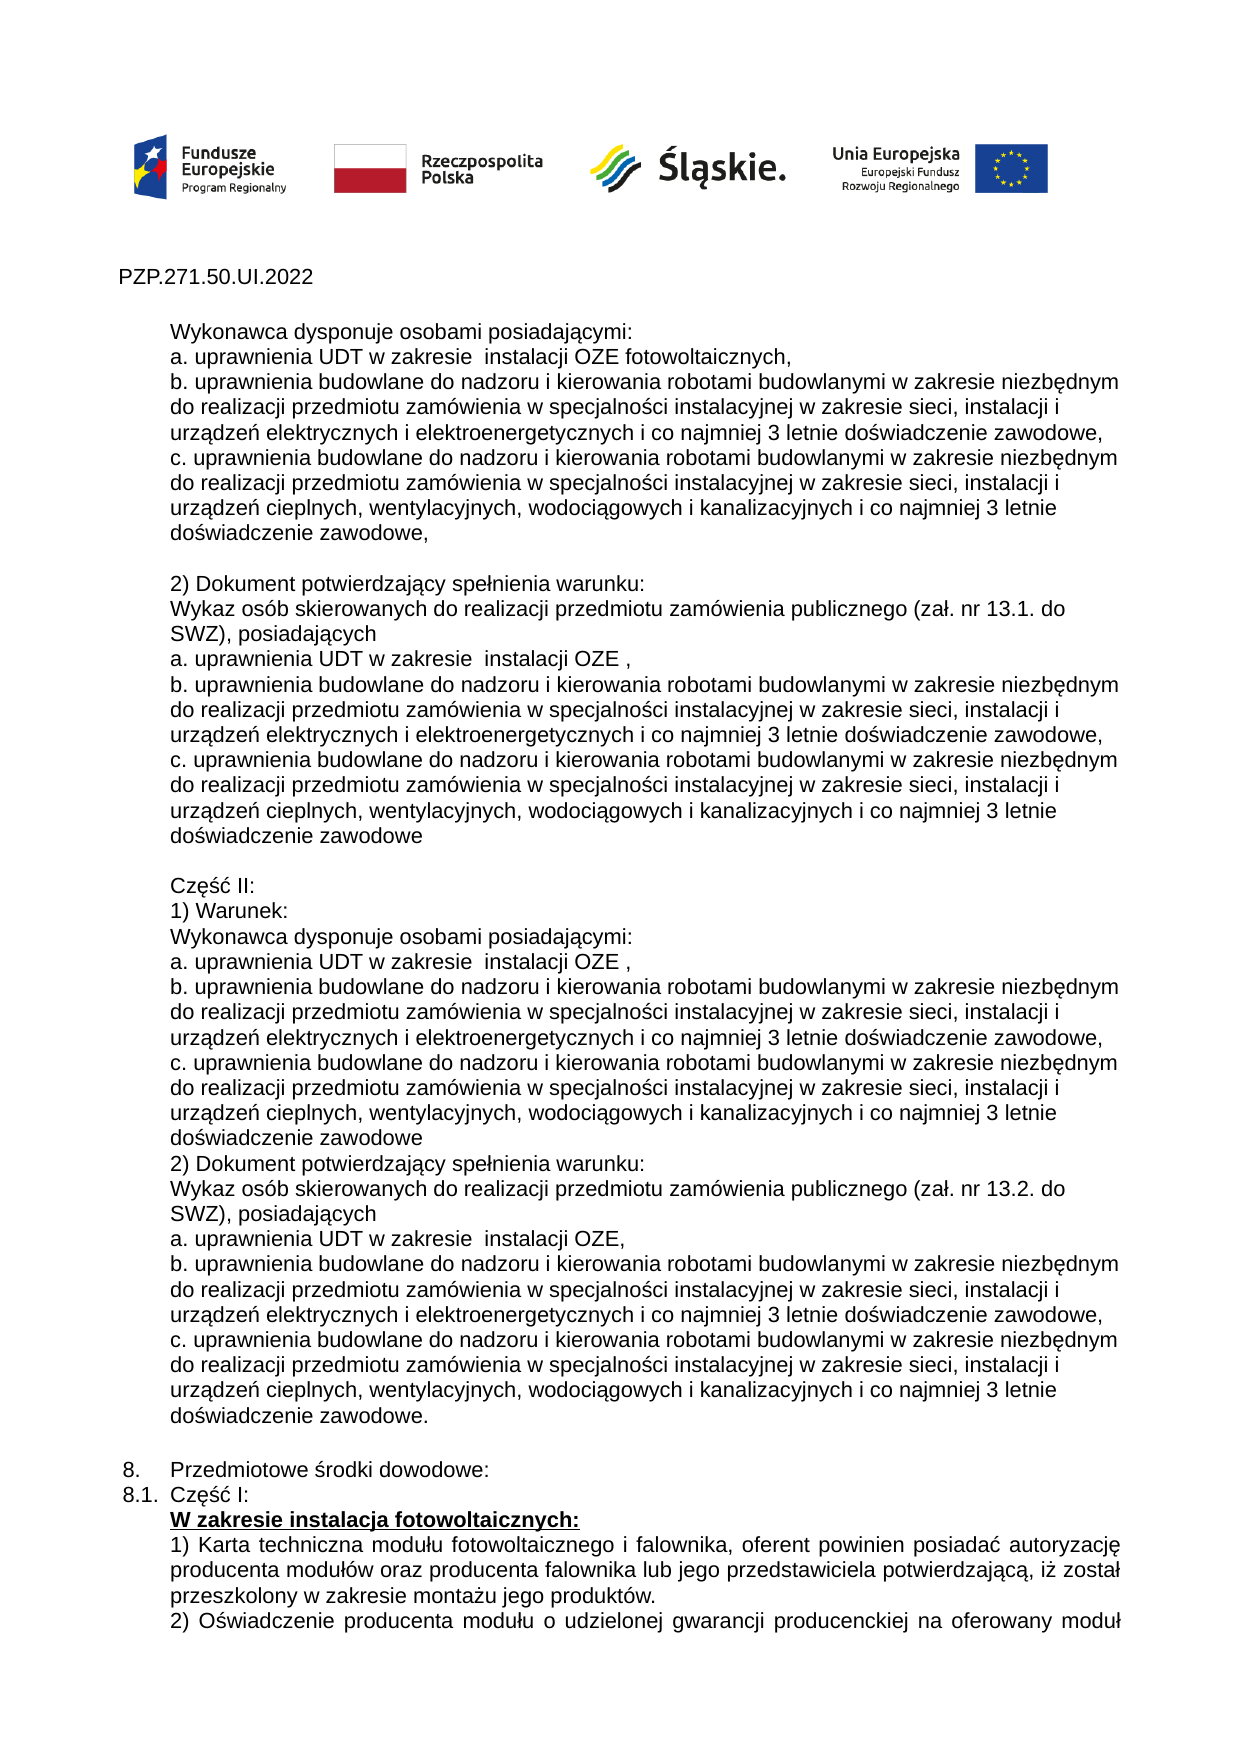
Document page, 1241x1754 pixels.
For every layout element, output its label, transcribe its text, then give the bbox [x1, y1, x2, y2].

table_cell [122, 571, 170, 596]
table_cell [122, 1532, 170, 1633]
table_cell b. uprawnienia budowlane do nadzoru i kierowania robotami budowlanymi w zakresie niezbędnym do realizacji przedmiotu zamówienia w specjalności instalacyjnej w zakresie sieci, instalacji i urządzeń elektrycznych i elektroenergetycznych i co najmniej 3 letnie doświadczenie zawodowe, [170, 369, 1122, 444]
table_cell Przedmiotowe środki dowodowe: [170, 1456, 1122, 1482]
table_cell [122, 545, 170, 571]
table_cell [122, 848, 170, 873]
table_cell b. uprawnienia budowlane do nadzoru i kierowania robotami budowlanymi w zakresie niezbędnym do realizacji przedmiotu zamówienia w specjalności instalacyjnej w zakresie sieci, instalacji i urządzeń elektrycznych i elektroenergetycznych i co najmniej 3 letnie doświadczenie zawodowe, [170, 1251, 1122, 1327]
table_cell c. uprawnienia budowlane do nadzoru i kierowania robotami budowlanymi w zakresie niezbędnym do realizacji przedmiotu zamówienia w specjalności instalacyjnej w zakresie sieci, instalacji i urządzeń cieplnych, wentylacyjnych, wodociągowych i kanalizacyjnych i co najmniej 3 letnie doświadczenie zawodowe [170, 747, 1122, 848]
table_cell 1) Warunek: Wykonawca dysponuje osobami posiadającymi: [170, 898, 1122, 949]
table_cell b. uprawnienia budowlane do nadzoru i kierowania robotami budowlanymi w zakresie niezbędnym do realizacji przedmiotu zamówienia w specjalności instalacyjnej w zakresie sieci, instalacji i urządzeń elektrycznych i elektroenergetycznych i co najmniej 3 letnie doświadczenie zawodowe, [170, 974, 1122, 1049]
table_cell a. uprawnienia UDT w zakresie instalacji OZE, [170, 1226, 1122, 1251]
table_cell [122, 646, 170, 671]
table_cell [122, 747, 170, 848]
table_cell Część II: [170, 873, 1122, 898]
table_cell c. uprawnienia budowlane do nadzoru i kierowania robotami budowlanymi w zakresie niezbędnym do realizacji przedmiotu zamówienia w specjalności instalacyjnej w zakresie sieci, instalacji i urządzeń cieplnych, wentylacyjnych, wodociągowych i kanalizacyjnych i co najmniej 3 letnie doświadczenie zawodowe [170, 1050, 1122, 1150]
table_cell W zakresie instalacja fotowoltaicznych: [170, 1507, 1122, 1532]
table_cell [122, 1327, 170, 1428]
picture [118, 118, 1063, 214]
table_cell [122, 1226, 170, 1251]
table_cell [122, 949, 170, 974]
table_cell [170, 1428, 1122, 1456]
table_cell [122, 974, 170, 1049]
table_cell 8.1. [122, 1482, 170, 1507]
table_cell c. uprawnienia budowlane do nadzoru i kierowania robotami budowlanymi w zakresie niezbędnym do realizacji przedmiotu zamówienia w specjalności instalacyjnej w zakresie sieci, instalacji i urządzeń cieplnych, wentylacyjnych, wodociągowych i kanalizacyjnych i co najmniej 3 letnie doświadczenie zawodowe, [170, 445, 1122, 545]
table_cell b. uprawnienia budowlane do nadzoru i kierowania robotami budowlanymi w zakresie niezbędnym do realizacji przedmiotu zamówienia w specjalności instalacyjnej w zakresie sieci, instalacji i urządzeń elektrycznych i elektroenergetycznych i co najmniej 3 letnie doświadczenie zawodowe, [170, 671, 1122, 747]
table_cell a. uprawnienia UDT w zakresie instalacji OZE , [170, 646, 1122, 671]
table_cell c. uprawnienia budowlane do nadzoru i kierowania robotami budowlanymi w zakresie niezbędnym do realizacji przedmiotu zamówienia w specjalności instalacyjnej w zakresie sieci, instalacji i urządzeń cieplnych, wentylacyjnych, wodociągowych i kanalizacyjnych i co najmniej 3 letnie doświadczenie zawodowe. [170, 1327, 1122, 1428]
table_cell a. uprawnienia UDT w zakresie instalacji OZE , [170, 949, 1122, 974]
table_cell [170, 848, 1122, 873]
table_cell 2) Dokument potwierdzający spełnienia warunku: Wykaz osób skierowanych do realizacji przedmiotu zamówienia publicznego (zał. nr 13.1. do SWZ), posiadających [170, 571, 1122, 646]
table_cell [122, 1507, 170, 1532]
table_cell [122, 1150, 170, 1226]
table_cell 2) Dokument potwierdzający spełnienia warunku: Wykaz osób skierowanych do realizacji przedmiotu zamówienia publicznego (zał. nr 13.2. do SWZ), posiadających [170, 1150, 1122, 1226]
table_cell [341, 545, 1122, 571]
table_cell [122, 369, 170, 444]
table_cell [122, 344, 170, 369]
table_cell 1) Karta techniczna modułu fotowoltaicznego i falownika, oferent powinien posiadać autoryzację producenta modułów oraz producenta falownika lub jego przedstawiciela potwierdzającą, iż został przeszkolony w zakresie montażu jego produktów. 2) Oświadczenie producenta modułu o udzielonej gwarancji producenckiej na oferowany moduł [170, 1532, 1122, 1633]
table_cell [122, 319, 170, 344]
table_cell Wykonawca dysponuje osobami posiadającymi: [170, 319, 1122, 344]
table_cell [122, 1050, 170, 1150]
table_cell [122, 873, 170, 898]
table_cell [122, 445, 170, 545]
table_cell Część I: [170, 1482, 1122, 1507]
table_cell [122, 1428, 170, 1456]
table_cell [122, 898, 170, 949]
table_cell [122, 671, 170, 747]
table_cell [122, 1251, 170, 1327]
table_cell [122, 596, 170, 646]
table_cell [170, 545, 341, 571]
table_cell 8. [122, 1456, 170, 1482]
table_cell a. uprawnienia UDT w zakresie instalacji OZE fotowoltaicznych, [170, 344, 1122, 369]
